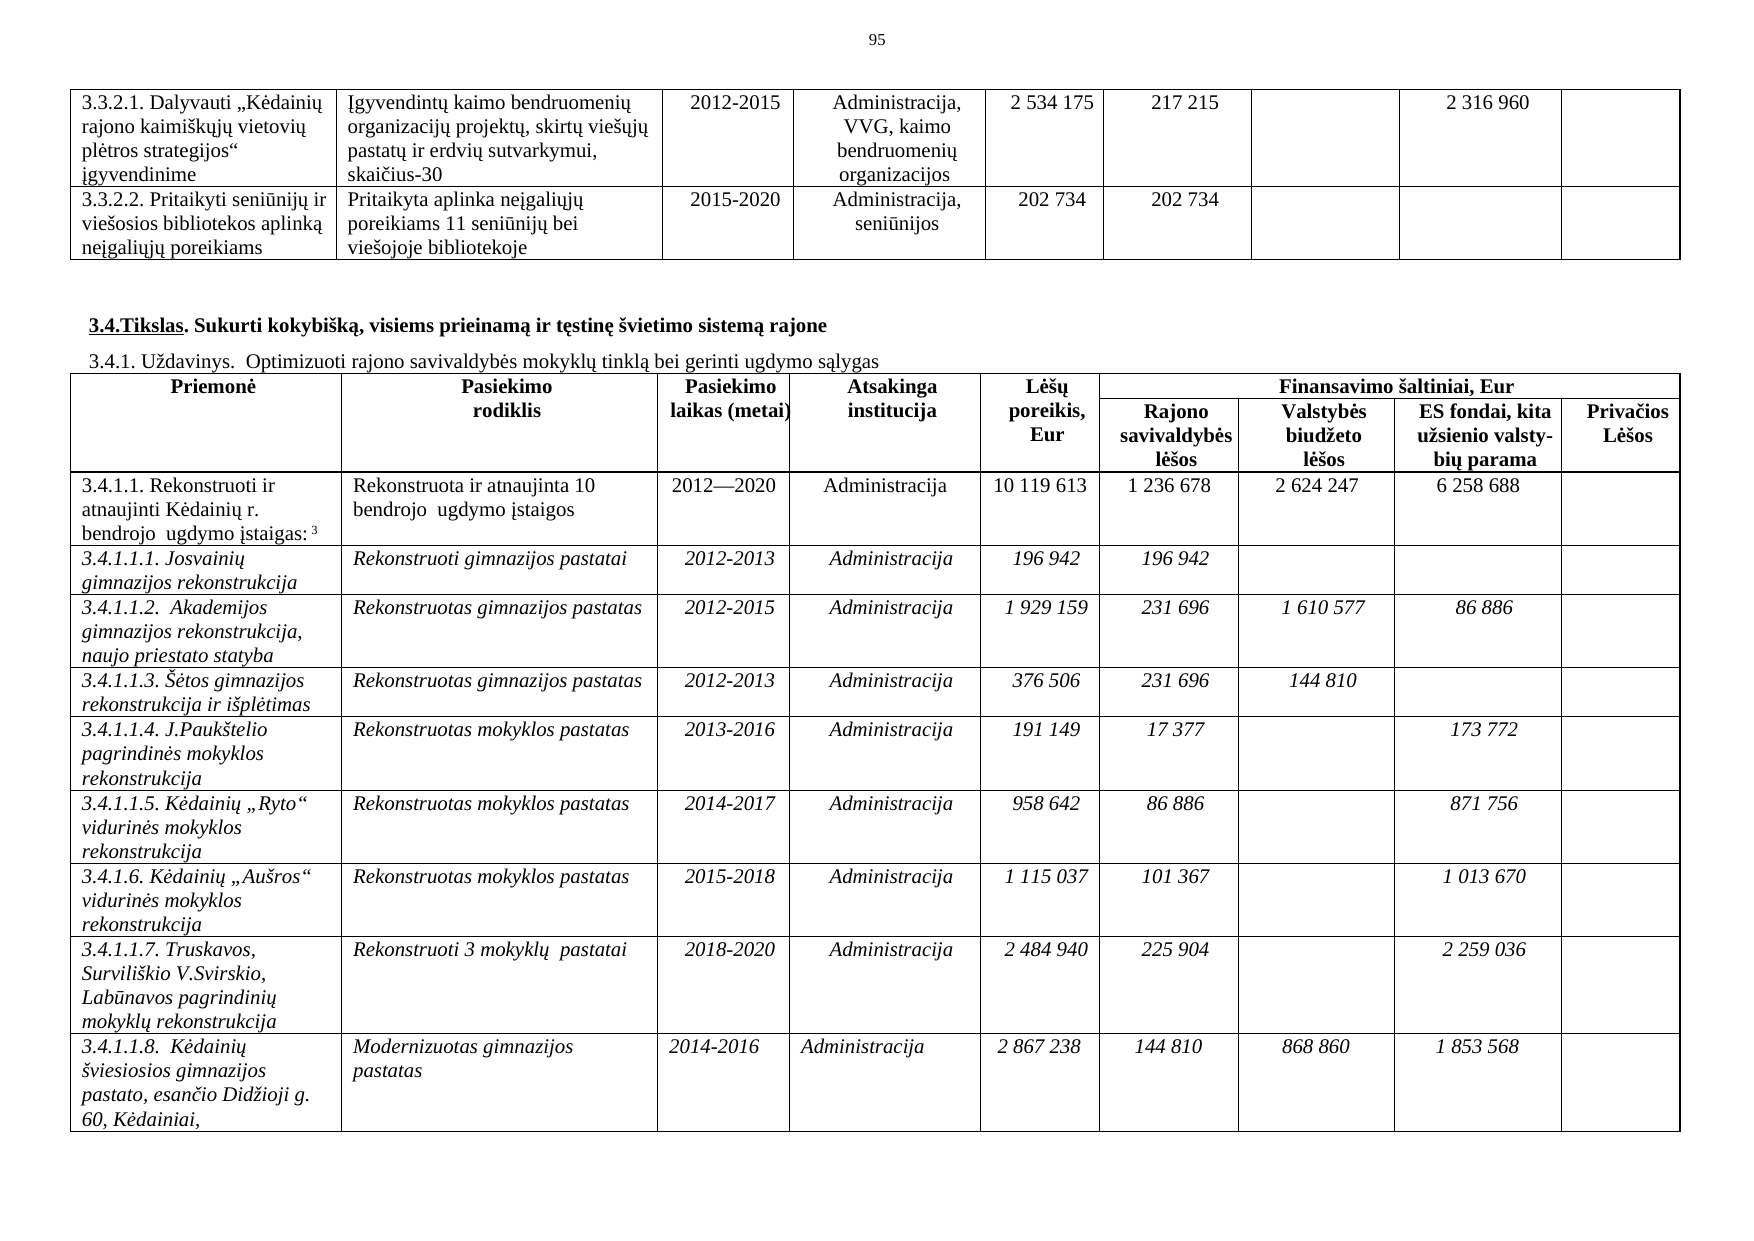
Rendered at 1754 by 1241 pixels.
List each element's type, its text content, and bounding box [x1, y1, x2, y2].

table_cell [1562, 1034, 1679, 1131]
table_cell 86 886 [1395, 595, 1561, 667]
table_cell 1 115 037 [981, 864, 1099, 936]
table_cell [1562, 791, 1679, 863]
table_cell 3.4.1.1.1. Josvainių gimnazijos rekonstrukcija [71, 546, 341, 594]
table_cell 1 610 577 [1239, 595, 1394, 667]
table_cell Rekonstruoti 3 mokyklų pastatai [342, 937, 657, 1033]
table_cell Rekonstruotas mokyklos pastatas [342, 717, 657, 789]
table_cell 2 867 238 [981, 1034, 1099, 1131]
table_cell Administracija [790, 473, 980, 545]
table_cell 2012-2015 [658, 595, 789, 667]
table_cell 1 853 568 [1395, 1034, 1561, 1131]
table_cell 3.4.1.1.5. Kėdainių „Ryto“ vidurinės mokyklos rekonstrukcija [71, 791, 341, 863]
table_cell 144 810 [1239, 668, 1394, 716]
table_cell 3.4.1.1.2. Akademijos gimnazijos rekonstrukcija, naujo priestato statyba [71, 595, 341, 667]
table_cell [1395, 668, 1561, 716]
table_cell 376 506 [981, 668, 1099, 716]
table_cell 2 316 960 [1400, 90, 1561, 186]
table_header Atsakinga institucija [790, 374, 980, 471]
table_cell 3.3.2.2. Pritaikyti seniūnijų ir viešosios bibliotekos aplinką neįgaliųjų poreikiams [71, 187, 336, 259]
table_cell 6 258 688 [1395, 473, 1561, 545]
table_cell Privačios Lėšos [1562, 399, 1679, 471]
table_cell 196 942 [1100, 546, 1238, 594]
table_cell [1239, 546, 1394, 594]
table_cell [1252, 187, 1399, 259]
table_cell Administracija [790, 717, 980, 789]
table_cell 3.4.1.1.8. Kėdainių šviesiosios gimnazijos pastato, esančio Didžioji g. 60, Kėdainiai, [71, 1034, 341, 1131]
table_cell [1239, 864, 1394, 936]
table_cell 958 642 [981, 791, 1099, 863]
table_cell Pritaikyta aplinka neįgaliųjų poreikiams 11 seniūnijų bei viešojoje bibliotekoje [337, 187, 662, 259]
table_cell [1562, 717, 1679, 789]
table_cell Administracija [790, 668, 980, 716]
table_cell [1562, 937, 1679, 1033]
table_cell Administracija [790, 595, 980, 667]
table_cell 2 534 175 [986, 90, 1103, 186]
table_cell 101 367 [1100, 864, 1238, 936]
table_cell Įgyvendintų kaimo bendruomenių organizacijų projektų, skirtų viešųjų pastatų ir erdvių sutvarkymui, skaičius-30 [337, 90, 662, 186]
text 3.4.Tikslas. Sukurti kokybišką, visiems prieinamą ir tęstinę švietimo sistemą rajone [89, 313, 1665, 337]
table_cell Administracija, VVG, kaimo bendruomenių organizacijos [794, 90, 985, 186]
table_cell [1562, 187, 1679, 259]
table_cell [1562, 864, 1679, 936]
table_cell Administracija, seniūnijos [794, 187, 985, 259]
table_cell [1562, 473, 1679, 545]
table_cell 2014-2016 [658, 1034, 789, 1131]
table_header Pasiekimo laikas (metai) [658, 374, 789, 471]
table_header Lėšų poreikis, Eur [981, 374, 1099, 471]
table_cell [1562, 546, 1679, 594]
table_cell [1395, 546, 1561, 594]
table_cell 2018-2020 [658, 937, 789, 1033]
table_cell 1 236 678 [1100, 473, 1238, 545]
table_cell 217 215 [1104, 90, 1251, 186]
table_cell 3.4.1.1.7. Truskavos, Surviliškio V.Svirskio, Labūnavos pagrindinių mokyklų rekonstrukcija [71, 937, 341, 1033]
table_cell [1400, 187, 1561, 259]
table_cell 3.4.1.1.3. Šėtos gimnazijos rekonstrukcija ir išplėtimas [71, 668, 341, 716]
table_cell [1562, 90, 1679, 186]
table_cell 86 886 [1100, 791, 1238, 863]
table_cell 231 696 [1100, 595, 1238, 667]
table_cell 1 929 159 [981, 595, 1099, 667]
table_cell 17 377 [1100, 717, 1238, 789]
table_cell Administracija [790, 1034, 980, 1131]
table_cell 3.4.1.1. Rekonstruoti ir atnaujinti Kėdainių r. bendrojo ugdymo įstaigas: 3 [71, 473, 341, 545]
table_cell 2 624 247 [1239, 473, 1394, 545]
table_cell 202 734 [986, 187, 1103, 259]
table_cell Rekonstruoti gimnazijos pastatai [342, 546, 657, 594]
table_cell 871 756 [1395, 791, 1561, 863]
table_cell 2012—2020 [658, 473, 789, 545]
table_cell 2013-2016 [658, 717, 789, 789]
table_cell Rekonstruotas gimnazijos pastatas [342, 595, 657, 667]
table_cell [1562, 595, 1679, 667]
text 3.4.1. Uždavinys. Optimizuoti rajono savivaldybės mokyklų tinklą bei gerinti ugdymo sąlygas [89, 349, 1679, 373]
table_cell 2015-2018 [658, 864, 789, 936]
table_cell [1239, 717, 1394, 789]
table_cell Rajono savivaldybės lėšos [1100, 399, 1238, 471]
table_cell 2012-2013 [658, 546, 789, 594]
table_cell ES fondai, kita užsienio valsty-bių parama [1395, 399, 1561, 471]
table_cell 2 484 940 [981, 937, 1099, 1033]
table_cell Modernizuotas gimnazijos pastatas [342, 1034, 657, 1131]
table_cell 2015-2020 [663, 187, 793, 259]
table_cell 196 942 [981, 546, 1099, 594]
table_cell 2 259 036 [1395, 937, 1561, 1033]
table_cell Administracija [790, 937, 980, 1033]
table_cell 225 904 [1100, 937, 1238, 1033]
table_cell 3.4.1.1.4. J.Paukštelio pagrindinės mokyklos rekonstrukcija [71, 717, 341, 789]
table_cell Valstybės biudžeto lėšos [1239, 399, 1394, 471]
table_cell Administracija [790, 546, 980, 594]
table_cell 3.4.1.6. Kėdainių „Aušros“ vidurinės mokyklos rekonstrukcija [71, 864, 341, 936]
table_header Priemonė [71, 374, 341, 471]
table_cell 202 734 [1104, 187, 1251, 259]
table_cell 3.3.2.1. Dalyvauti „Kėdainių rajono kaimiškųjų vietovių plėtros strategijos“ įgyvendinime [71, 90, 336, 186]
table_cell 191 149 [981, 717, 1099, 789]
table_cell 1 013 670 [1395, 864, 1561, 936]
table_cell 173 772 [1395, 717, 1561, 789]
table_cell Rekonstruotas gimnazijos pastatas [342, 668, 657, 716]
table_cell [1562, 668, 1679, 716]
table_cell Administracija [790, 864, 980, 936]
table_cell 10 119 613 [981, 473, 1099, 545]
table_cell 868 860 [1239, 1034, 1394, 1131]
table_cell 2012-2013 [658, 668, 789, 716]
table_cell 144 810 [1100, 1034, 1238, 1131]
table_cell 2012-2015 [663, 90, 793, 186]
table_header Finansavimo šaltiniai, Eur [1100, 374, 1679, 398]
table_cell Rekonstruotas mokyklos pastatas [342, 791, 657, 863]
table_cell Rekonstruotas mokyklos pastatas [342, 864, 657, 936]
table_cell Administracija [790, 791, 980, 863]
table_cell [1252, 90, 1399, 186]
table_header Pasiekimo rodiklis [342, 374, 657, 471]
table_cell 2014-2017 [658, 791, 789, 863]
table_cell [1239, 937, 1394, 1033]
table_cell [1239, 791, 1394, 863]
table_cell 231 696 [1100, 668, 1238, 716]
table_cell Rekonstruota ir atnaujinta 10 bendrojo ugdymo įstaigos [342, 473, 657, 545]
